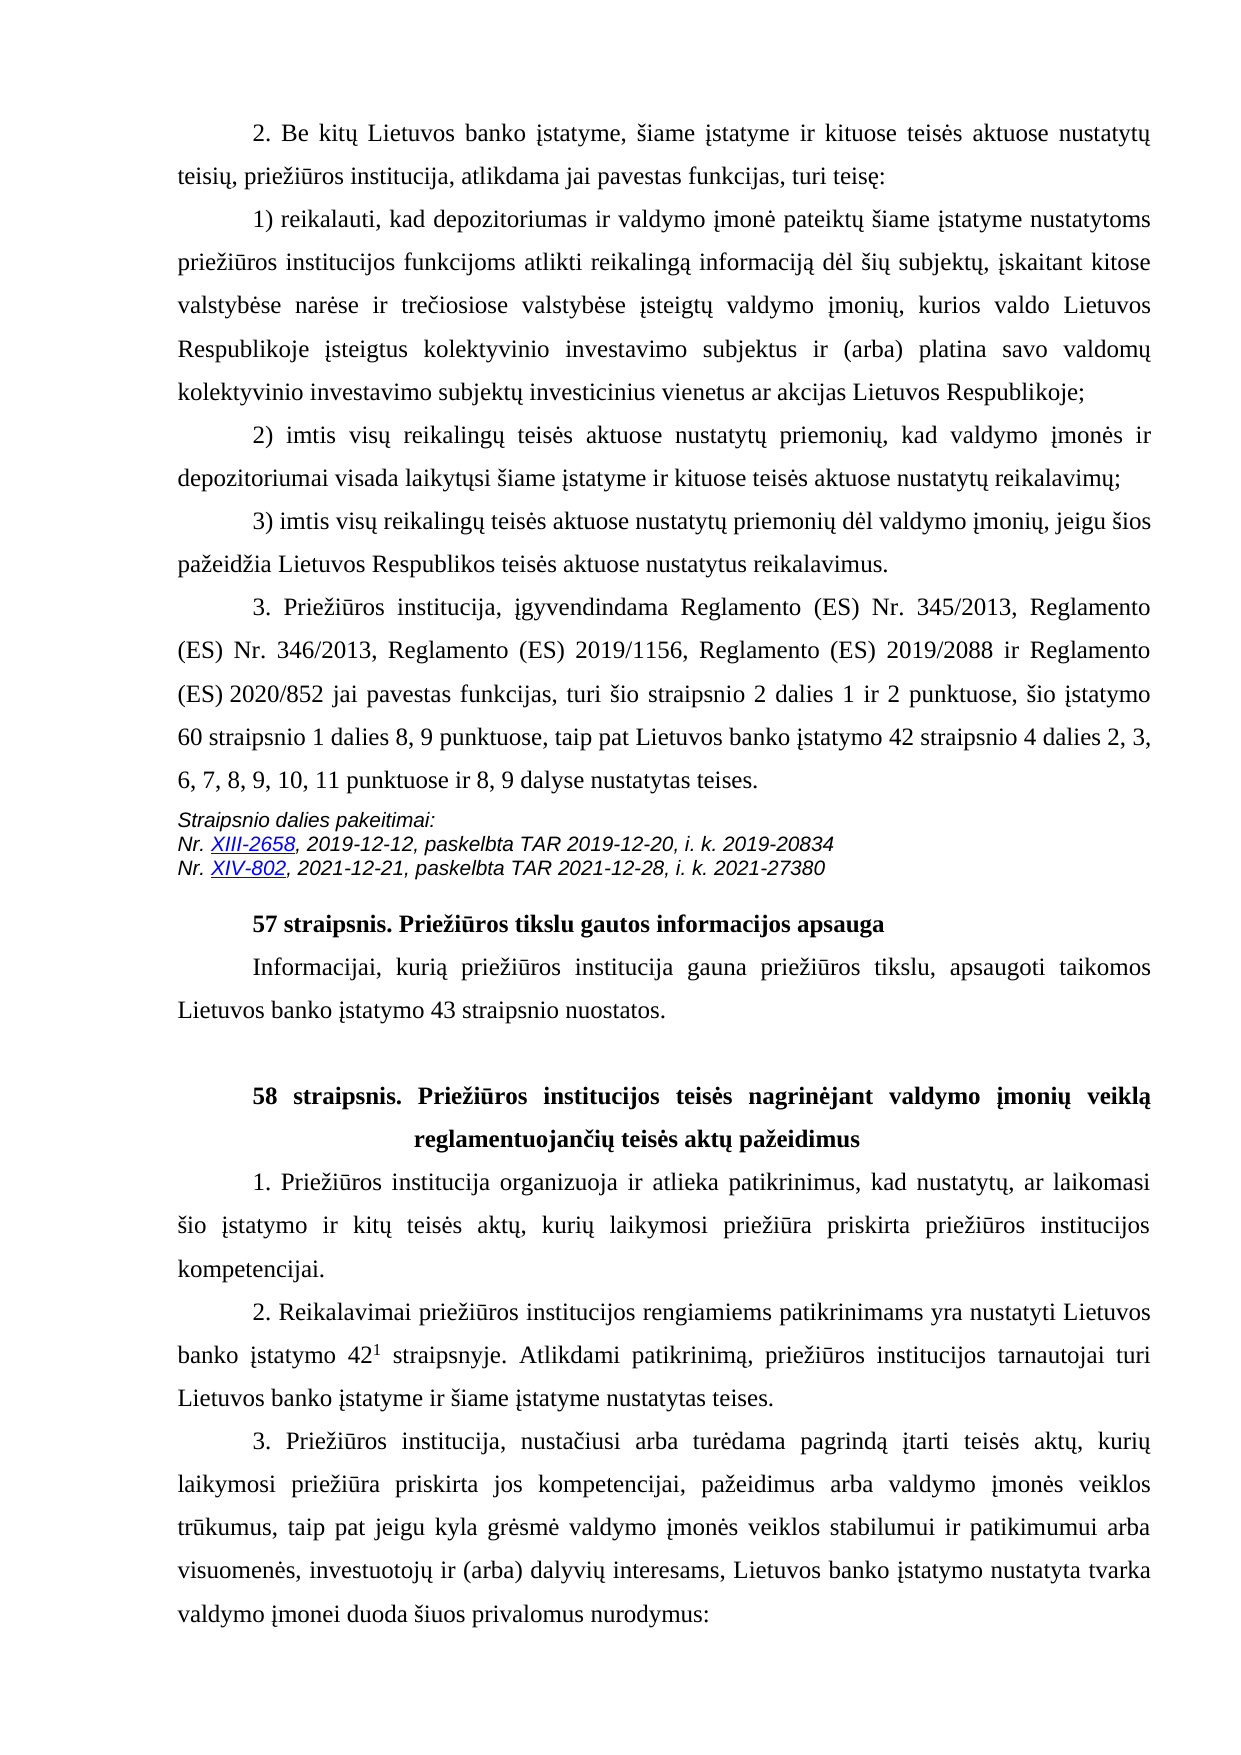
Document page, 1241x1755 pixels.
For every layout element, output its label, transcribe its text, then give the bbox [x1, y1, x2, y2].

text 1) reikalauti, kad depozitoriumas ir valdymo įmonė pateiktų šiame įstatyme nustatytoms priežiūros institucijos funkcijoms atlikti reikalingą informaciją dėl šių subjektų, įskaitant kitose valstybėse narėse ir trečiosiose valstybėse įsteigtų valdymo įmonių, kurios valdo Lietuvos Respublikoje įsteigtus kolektyvinio investavimo subjektus ir (arba) platina savo valdomų kolektyvinio investavimo subjektų investicinius vienetus ar akcijas Lietuvos Respublikoje; [177, 204, 1152, 406]
text 3) imtis visų reikalingų teisės aktuose nustatytų priemonių dėl valdymo įmonių, jeigu šios pažeidžia Lietuvos Respublikos teisės aktuose nustatytus reikalavimus. [177, 506, 1152, 578]
text 2) imtis visų reikalingų teisės aktuose nustatytų priemonių, kad valdymo įmonės ir depozitoriumai visada laikytųsi šiame įstatyme ir kituose teisės aktuose nustatytų reikalavimų; [177, 420, 1152, 492]
text 58 straipsnis. Priežiūros institucijos teisės nagrinėjant valdymo įmonių veiklą reglamentuojančių teisės aktų pažeidimus [252, 1081, 1152, 1153]
text Nr. XIV-802, 2021-12-21, paskelbta TAR 2021-12-28, i. k. 2021-27380 [177, 856, 1152, 880]
text 1. Priežiūros institucija organizuoja ir atlieka patikrinimus, kad nustatytų, ar laikomasi šio įstatymo ir kitų teisės aktų, kurių laikymosi priežiūra priskirta priežiūros institucijos kompetencijai. [177, 1167, 1152, 1282]
text 2. Be kitų Lietuvos banko įstatyme, šiame įstatyme ir kituose teisės aktuose nustatytų teisių, priežiūros institucija, atlikdama jai pavestas funkcijas, turi teisę: [177, 118, 1152, 190]
text 3. Priežiūros institucija, nustačiusi arba turėdama pagrindą įtarti teisės aktų, kurių laikymosi priežiūra priskirta jos kompetencijai, pažeidimus arba valdymo įmonės veiklos trūkumus, taip pat jeigu kyla grėsmė valdymo įmonės veiklos stabilumui ir patikimumui arba visuomenės, investuotojų ir (arba) dalyvių interesams, Lietuvos banko įstatymo nustatyta tvarka valdymo įmonei duoda šiuos privalomus nurodymus: [177, 1426, 1152, 1627]
text Straipsnio dalies pakeitimai: [177, 808, 1152, 832]
text Informacijai, kurią priežiūros institucija gauna priežiūros tikslu, apsaugoti taikomos Lietuvos banko įstatymo 43 straipsnio nuostatos. [177, 952, 1152, 1024]
text Nr. XIII-2658, 2019-12-12, paskelbta TAR 2019-12-20, i. k. 2019-20834 [177, 832, 1152, 856]
text 2. Reikalavimai priežiūros institucijos rengiamiems patikrinimams yra nustatyti Lietuvos banko įstatymo 421 straipsnyje. Atlikdami patikrinimą, priežiūros institucijos tarnautojai turi Lietuvos banko įstatyme ir šiame įstatyme nustatytas teises. [177, 1297, 1152, 1412]
text 3. Priežiūros institucija, įgyvendindama Reglamento (ES) Nr. 345/2013, Reglamento (ES) Nr. 346/2013, Reglamento (ES) 2019/1156, Reglamento (ES) 2019/2088 ir Reglamento (ES) 2020/852 jai pavestas funkcijas, turi šio straipsnio 2 dalies 1 ir 2 punktuose, šio įstatymo 60 straipsnio 1 dalies 8, 9 punktuose, taip pat Lietuvos banko įstatymo 42 straipsnio 4 dalies 2, 3, 6, 7, 8, 9, 10, 11 punktuose ir 8, 9 dalyse nustatytas teises. [177, 592, 1152, 794]
text 57 straipsnis. Priežiūros tikslu gautos informacijos apsauga [177, 909, 1152, 937]
